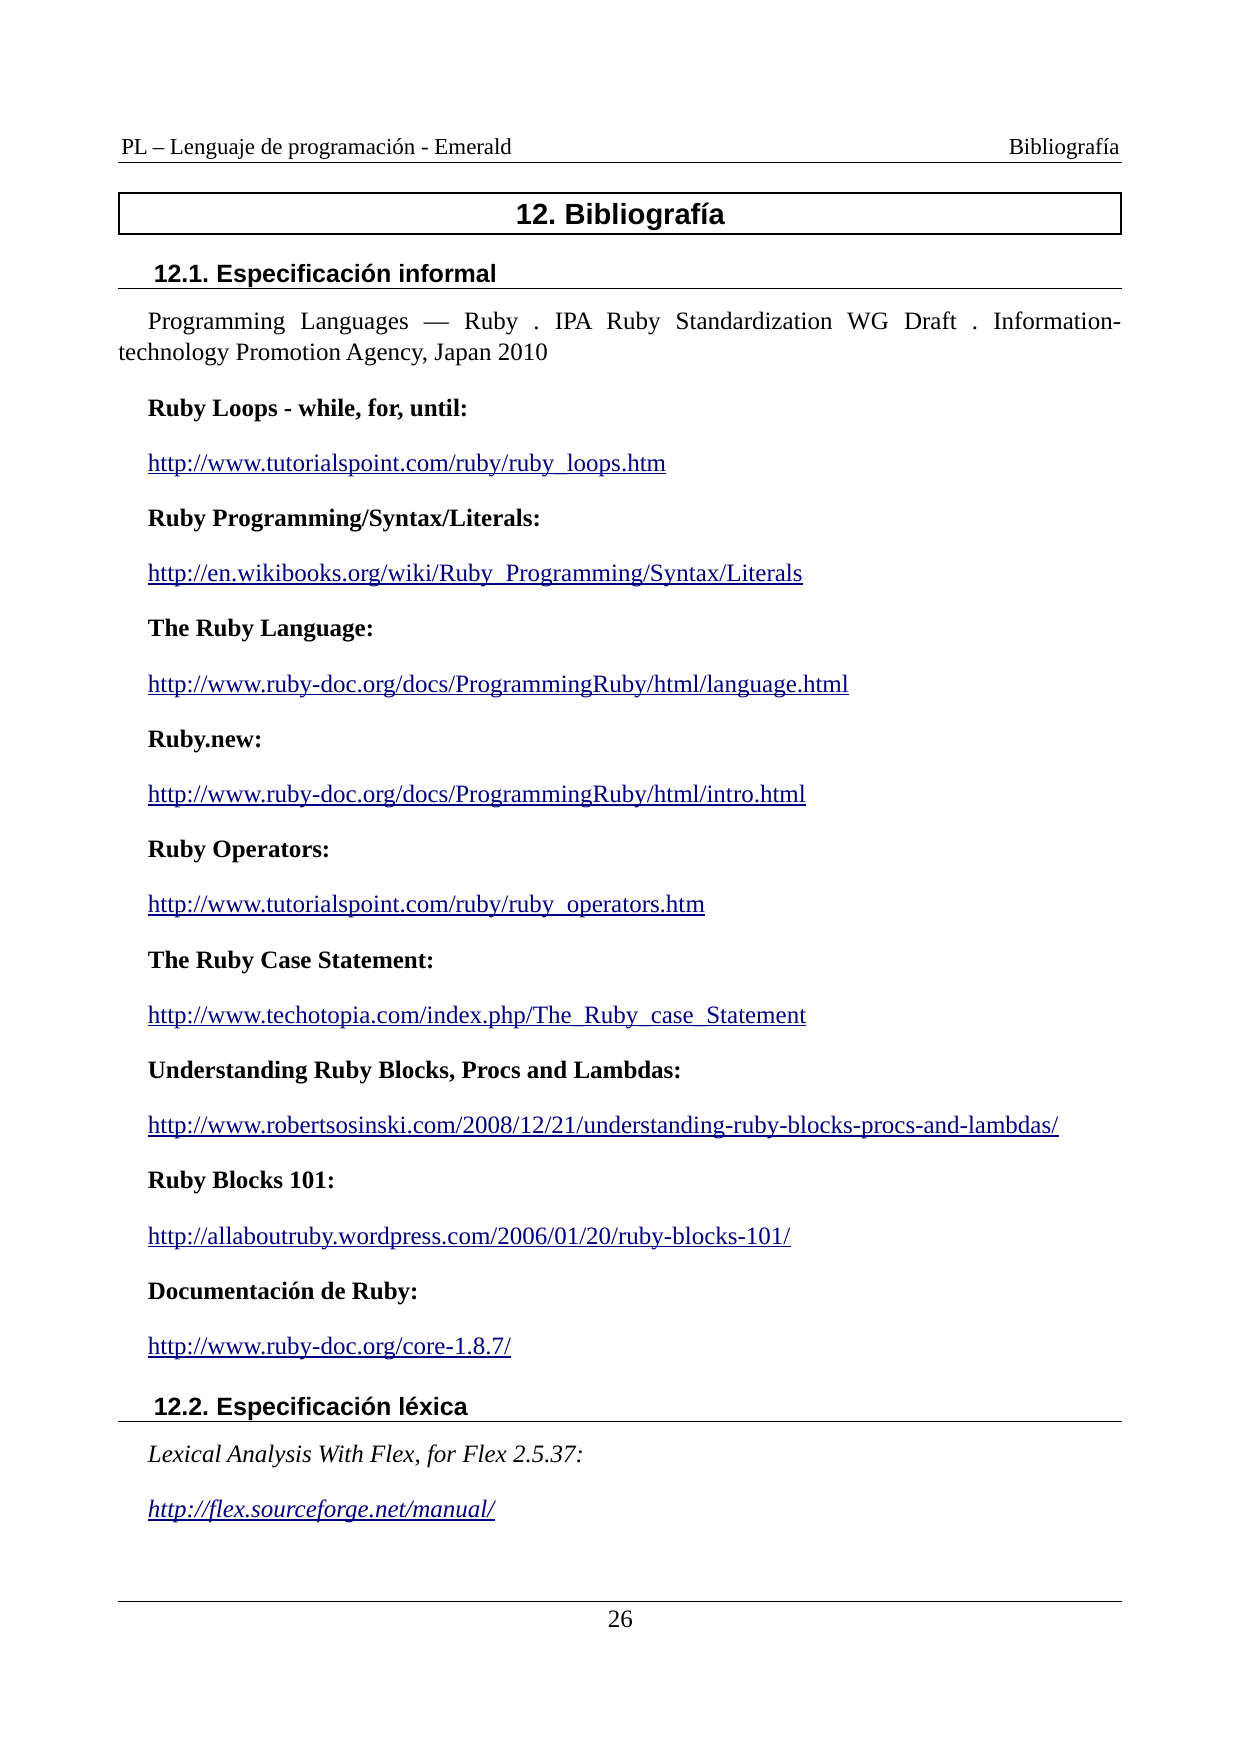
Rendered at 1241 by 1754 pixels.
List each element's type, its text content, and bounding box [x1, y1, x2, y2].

text http://en.wikibooks.org/wiki/Ruby_Programming/Syntax/Literals [118, 558, 1122, 587]
subtitle Especificación informal [118, 259, 1122, 288]
text http://www.tutorialspoint.com/ruby/ruby_operators.htm [118, 889, 1122, 918]
text Ruby Loops - while, for, until: [118, 393, 1122, 421]
text http://flex.sourceforge.net/manual/ [118, 1494, 1122, 1523]
text Ruby Operators: [118, 834, 1122, 863]
subtitle Especificación léxica [118, 1392, 1122, 1421]
text http://www.ruby-doc.org/docs/ProgrammingRuby/html/language.html [118, 669, 1122, 697]
text Lexical Analysis With Flex, for Flex 2.5.37: [118, 1439, 1122, 1468]
text http://allaboutruby.wordpress.com/2006/01/20/ruby-blocks-101/ [118, 1221, 1122, 1249]
text Programming Languages — Ruby . IPA Ruby Standardization WG Draft . Information-technology Promotion Agency, Japan 2010 [118, 306, 1122, 366]
text http://www.techotopia.com/index.php/The_Ruby_case_Statement [118, 1000, 1122, 1029]
text Ruby.new: [118, 724, 1122, 753]
text http://www.tutorialspoint.com/ruby/ruby_loops.htm [118, 448, 1122, 477]
text Understanding Ruby Blocks, Procs and Lambdas: [118, 1055, 1122, 1084]
text Ruby Blocks 101: [118, 1166, 1122, 1194]
text http://www.ruby-doc.org/docs/ProgrammingRuby/html/intro.html [118, 779, 1122, 808]
text Documentación de Ruby: [118, 1276, 1122, 1305]
text The Ruby Language: [118, 613, 1122, 642]
subtitle Bibliografía [120, 194, 1120, 233]
text http://www.robertsosinski.com/2008/12/21/understanding-ruby-blocks-procs-and-lambdas/ [118, 1110, 1122, 1139]
text The Ruby Case Statement: [118, 945, 1122, 973]
text Ruby Programming/Syntax/Literals: [118, 503, 1122, 532]
text http://www.ruby-doc.org/core-1.8.7/ [118, 1331, 1122, 1360]
